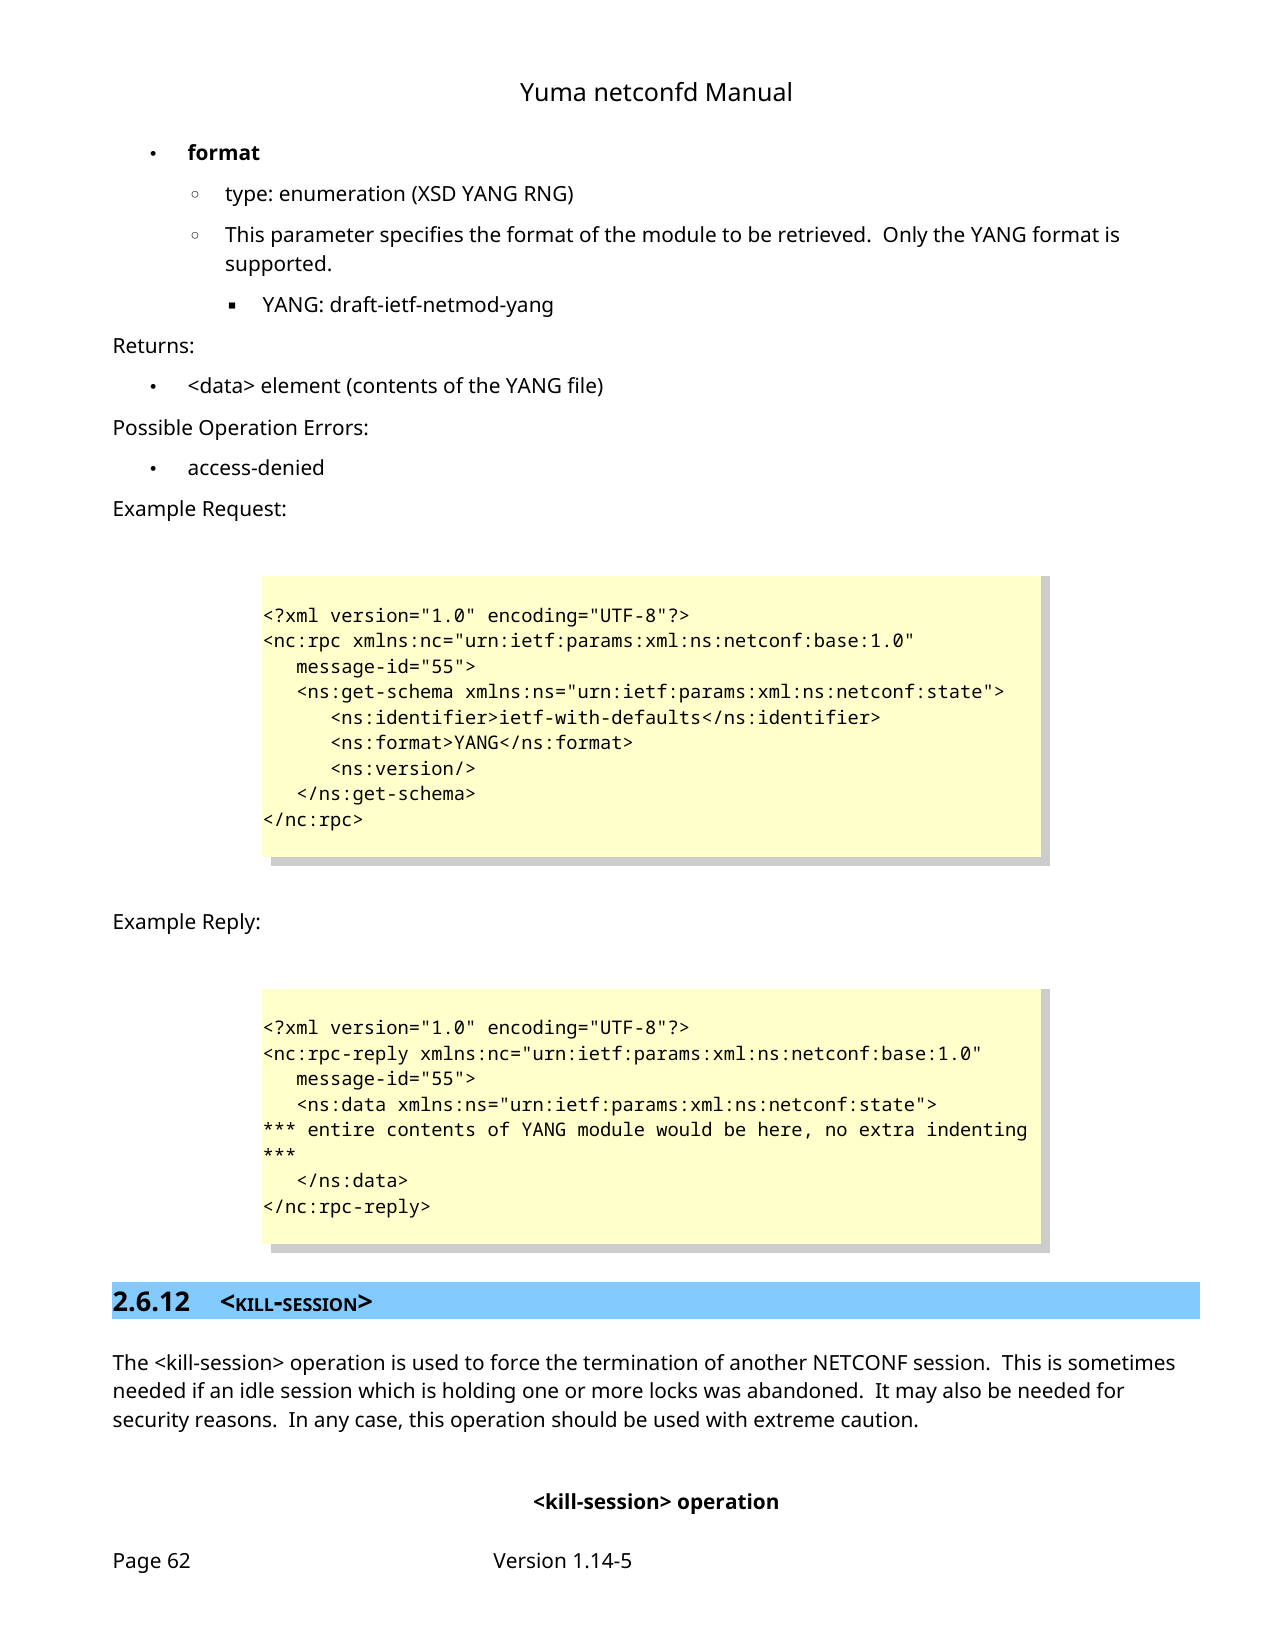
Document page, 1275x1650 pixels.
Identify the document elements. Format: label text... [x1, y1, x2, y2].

text <ns:version/> [262, 755, 1041, 781]
text </ns:get-schema> [262, 781, 1041, 806]
subtitle <kill-session> operation [127, 1487, 1185, 1515]
text <ns:get-schema xmlns:ns="urn:ietf:params:xml:ns:netconf:state"> [262, 678, 1041, 704]
list format [150, 138, 1200, 167]
text Returns: [112, 331, 1200, 359]
list access-denied [150, 453, 1200, 482]
text <ns:identifier>ietf-with-defaults</ns:identifier> [262, 704, 1041, 729]
text </nc:rpc-reply> [262, 1193, 1041, 1218]
list YANG: draft-ietf-netmod-yang [225, 290, 1200, 318]
text </ns:data> [262, 1167, 1041, 1193]
text message-id="55"> [262, 653, 1041, 678]
subtitle <kill-session> [112, 1282, 1200, 1319]
text message-id="55"> [262, 1065, 1041, 1091]
text <ns:format>YANG</ns:format> [262, 729, 1041, 755]
text Possible Operation Errors: [112, 413, 1200, 441]
list <data> element (contents of the YANG file) [150, 372, 1200, 400]
text <nc:rpc xmlns:nc="urn:ietf:params:xml:ns:netconf:base:1.0" [262, 627, 1041, 653]
text <ns:data xmlns:ns="urn:ietf:params:xml:ns:netconf:state"> [262, 1091, 1041, 1116]
text *** entire contents of YANG module would be here, no extra indenting *** [262, 1116, 1041, 1167]
text The <kill-session> operation is used to force the termination of another NETCONF session. This is sometimes needed if an idle session which is holding one or more locks was abandoned. It may also be needed for security reasons. In any case, this operation should be used with extreme caution. [112, 1348, 1200, 1433]
text <nc:rpc-reply xmlns:nc="urn:ietf:params:xml:ns:netconf:base:1.0" [262, 1040, 1041, 1065]
list This parameter specifies the format of the module to be retrieved. Only the YANG format is supported. [187, 220, 1200, 277]
text </nc:rpc> [262, 806, 1041, 832]
text Example Request: [112, 494, 1200, 523]
text <?xml version="1.0" encoding="UTF-8"?> [262, 602, 1041, 627]
list type: enumeration (XSD YANG RNG) [187, 179, 1200, 208]
text <?xml version="1.0" encoding="UTF-8"?> [262, 1014, 1041, 1040]
text Example Reply: [112, 907, 1200, 935]
